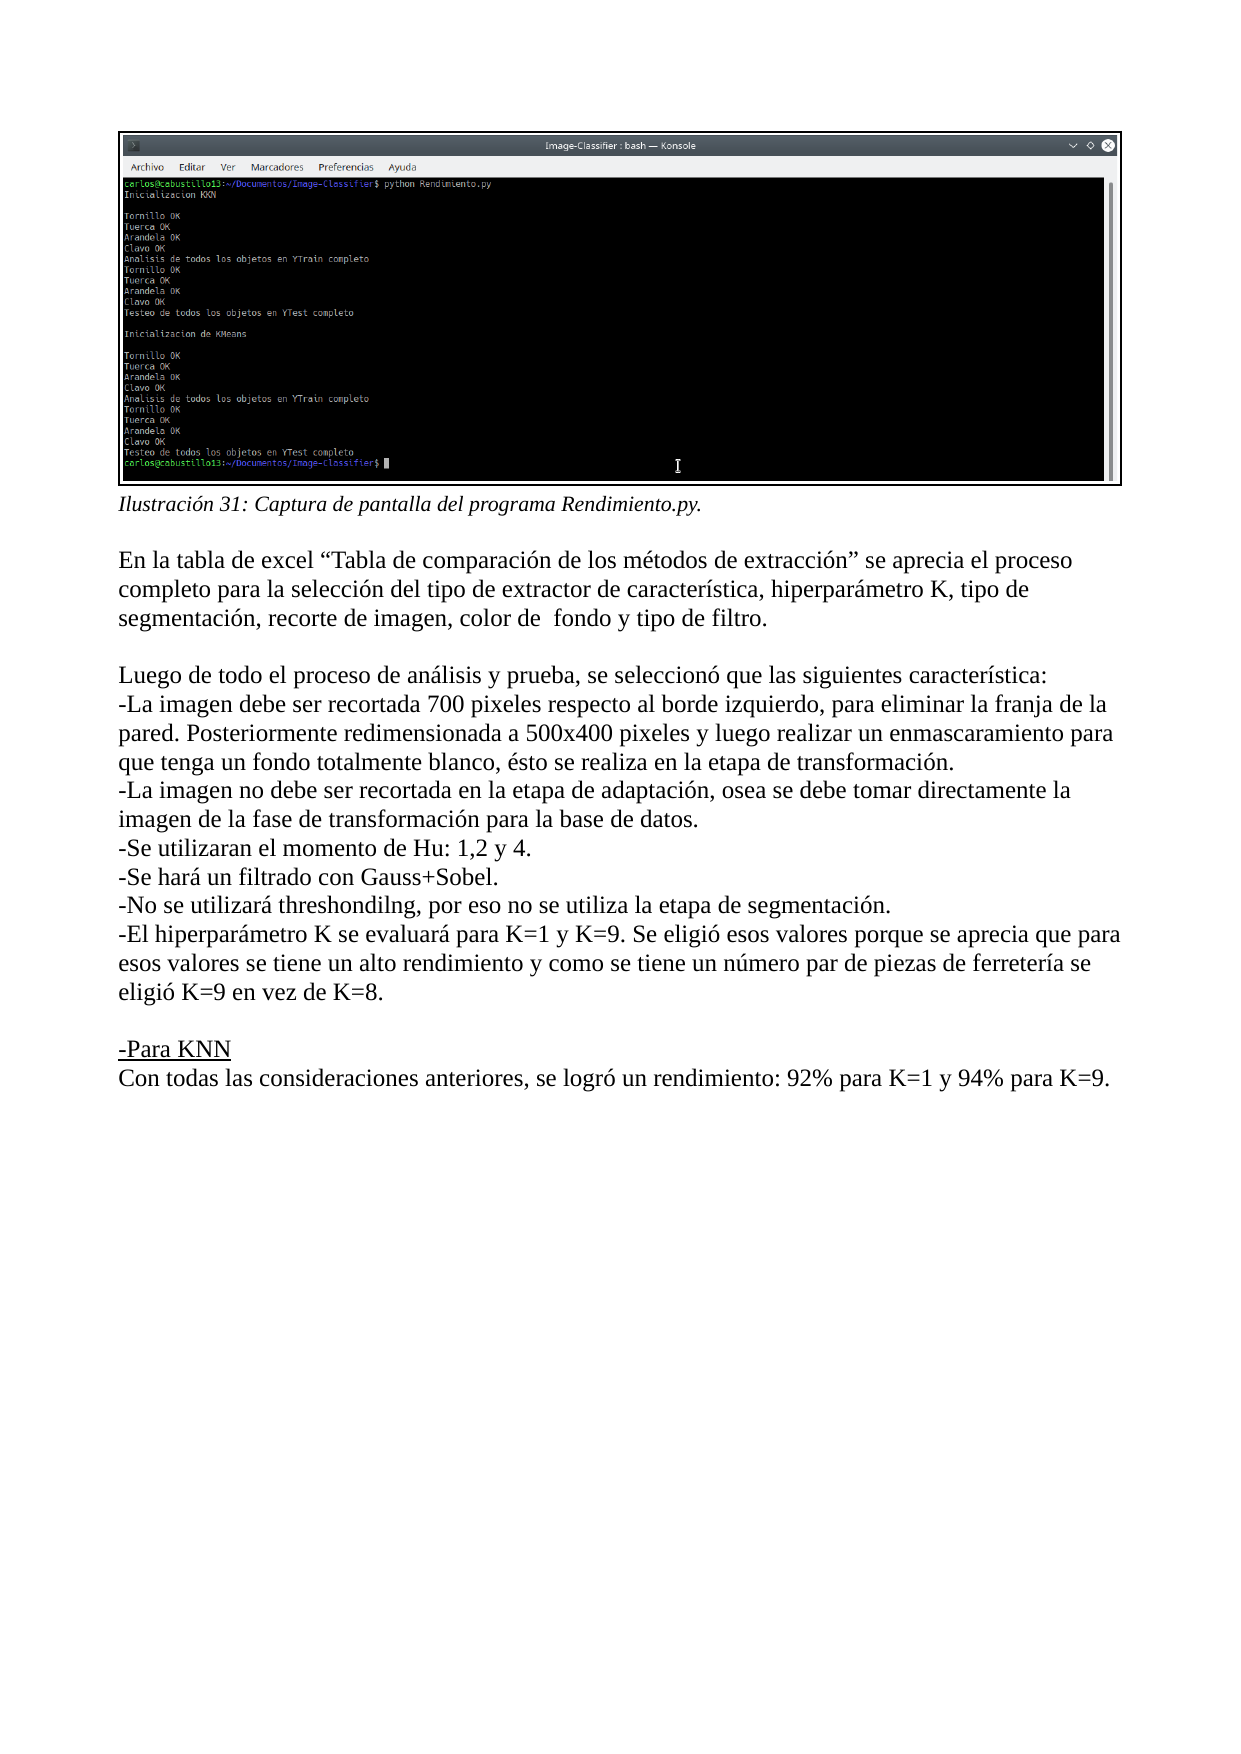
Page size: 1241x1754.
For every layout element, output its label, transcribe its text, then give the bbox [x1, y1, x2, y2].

text [120, 133, 1120, 484]
picture [123, 135, 1118, 481]
text En la tabla de excel “Tabla de comparación de los métodos de extracción” se aprecia el proceso completo para la selección del tipo de extractor de característica, hiperparámetro K, tipo de segmentación, recorte de imagen, color de fondo y tipo de filtro. [118, 545, 1122, 632]
text -La imagen no debe ser recortada en la etapa de adaptación, osea se debe tomar directamente la imagen de la fase de transformación para la base de datos. [118, 775, 1122, 833]
text -Para KNN [118, 1034, 1122, 1063]
text Ilustración 31: Captura de pantalla del programa Rendimiento.py. [118, 486, 1122, 517]
text -Se hará un filtrado con Gauss+Sobel. [118, 862, 1122, 890]
text -El hiperparámetro K se evaluará para K=1 y K=9. Se eligió esos valores porque se aprecia que para esos valores se tiene un alto rendimiento y como se tiene un número par de piezas de ferretería se eligió K=9 en vez de K=8. [118, 919, 1122, 1005]
text -No se utilizará threshondilng, por eso no se utiliza la etapa de segmentación. [118, 890, 1122, 919]
text -Se utilizaran el momento de Hu: 1,2 y 4. [118, 833, 1122, 862]
text Con todas las consideraciones anteriores, se logró un rendimiento: 92% para K=1 y 94% para K=9. [118, 1063, 1122, 1092]
text -La imagen debe ser recortada 700 pixeles respecto al borde izquierdo, para eliminar la franja de la pared. Posteriormente redimensionada a 500x400 pixeles y luego realizar un enmascaramiento para que tenga un fondo totalmente blanco, ésto se realiza en la etapa de transformación. [118, 689, 1122, 775]
text Luego de todo el proceso de análisis y prueba, se seleccionó que las siguientes característica: [118, 660, 1122, 689]
